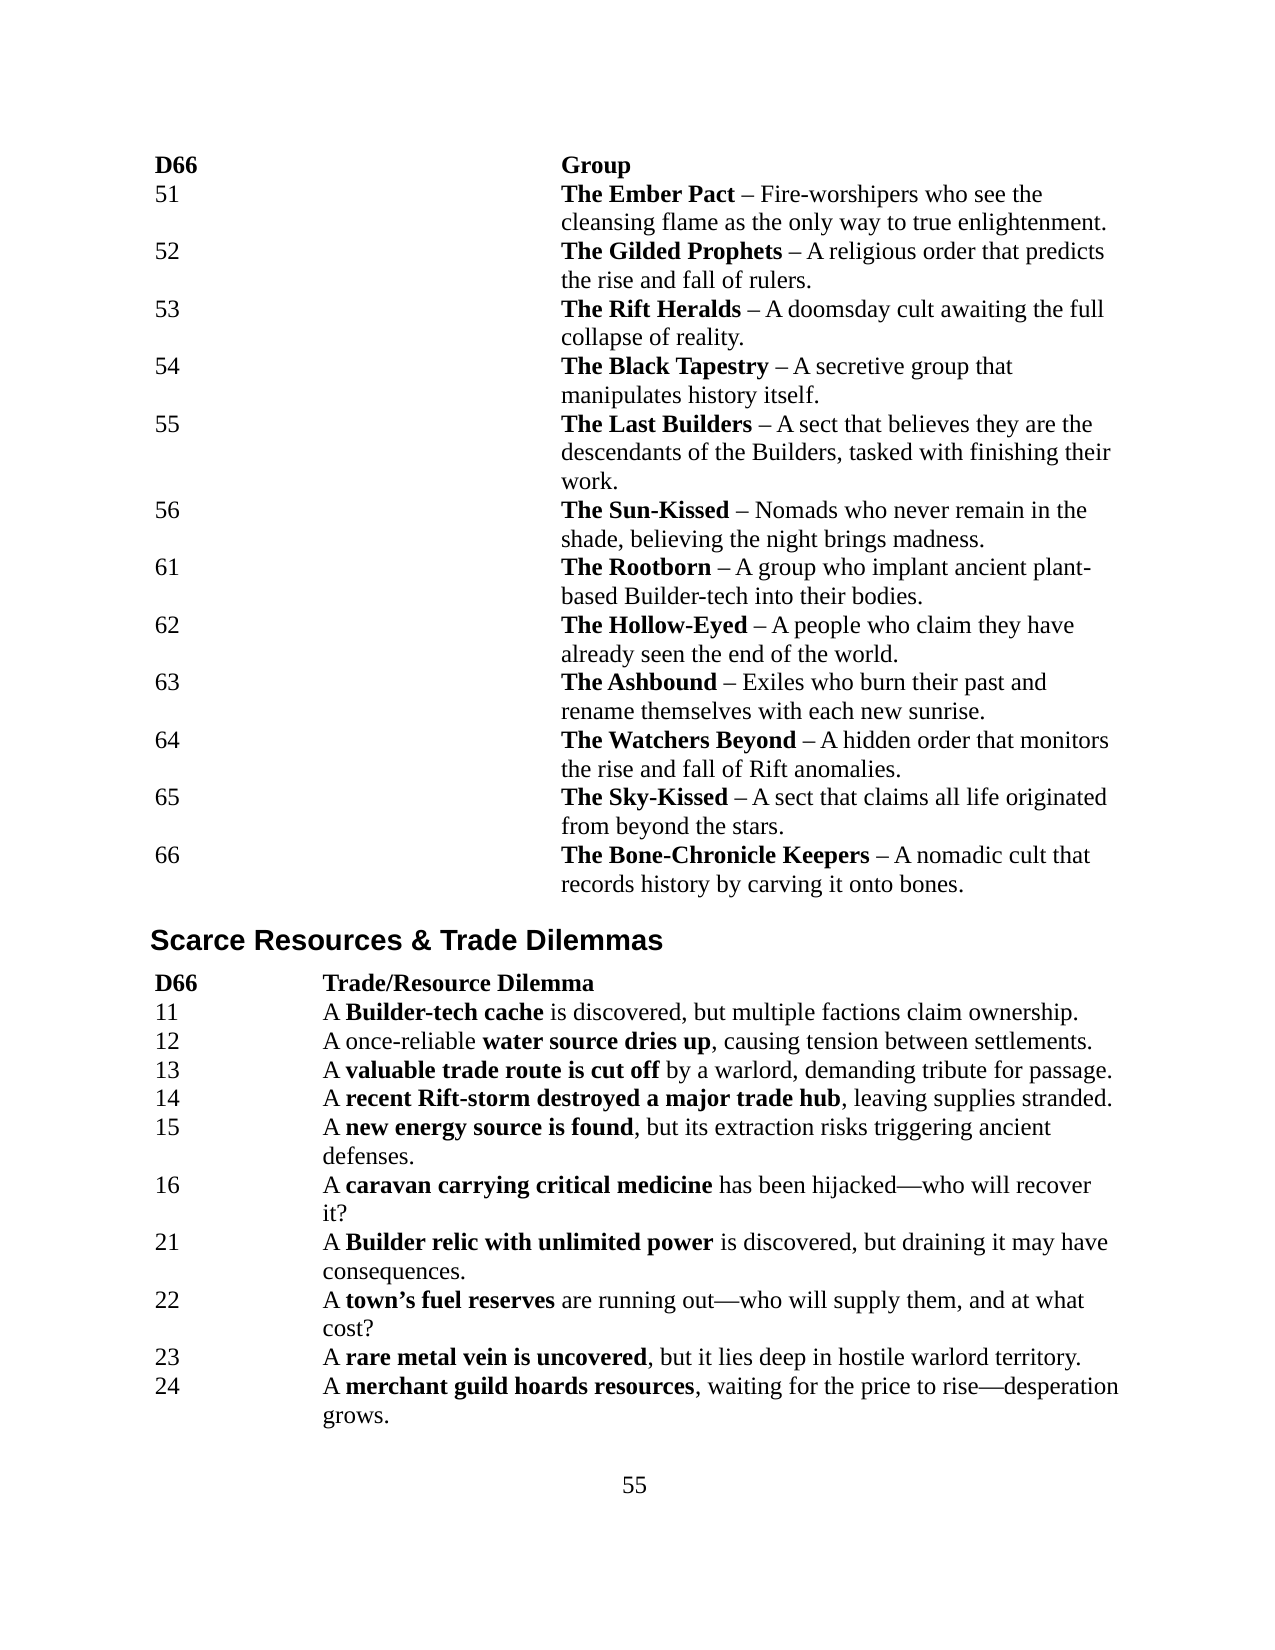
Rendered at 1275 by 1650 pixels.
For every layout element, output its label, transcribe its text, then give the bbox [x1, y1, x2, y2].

table_cell 65 [150, 783, 556, 840]
table_cell 22 [150, 1285, 318, 1342]
table_cell 66 [150, 840, 556, 897]
table_cell A new energy source is found, but its extraction risks triggering ancient defenses. [318, 1112, 1125, 1170]
table_cell 16 [150, 1170, 318, 1227]
table_cell 56 [150, 495, 556, 552]
table_cell 52 [150, 236, 556, 294]
table_cell 51 [150, 179, 556, 236]
table_cell The Sun-Kissed – Nomads who never remain in the shade, believing the night brings madness. [556, 495, 1125, 552]
table_cell 53 [150, 294, 556, 351]
table_cell 61 [150, 553, 556, 610]
table_cell The Rootborn – A group who implant ancient plant-based Builder-tech into their bodies. [556, 553, 1125, 610]
table_cell A Builder-tech cache is discovered, but multiple factions claim ownership. [318, 997, 1125, 1026]
table_cell A Builder relic with unlimited power is discovered, but draining it may have consequences. [318, 1227, 1125, 1285]
table_cell The Watchers Beyond – A hidden order that monitors the rise and fall of Rift anomalies. [556, 725, 1125, 782]
table_cell The Rift Heralds – A doomsday cult awaiting the full collapse of reality. [556, 294, 1125, 351]
table_header Trade/Resource Dilemma [318, 969, 1125, 997]
table_cell The Bone-Chronicle Keepers – A nomadic cult that records history by carving it onto bones. [556, 840, 1125, 897]
table_cell 64 [150, 725, 556, 782]
table_cell A merchant guild hoards resources, waiting for the price to rise—desperation grows. [318, 1371, 1125, 1428]
table_cell A once-reliable water source dries up, causing tension between settlements. [318, 1026, 1125, 1055]
table_cell 55 [150, 409, 556, 495]
table_cell 14 [150, 1084, 318, 1112]
table_cell 13 [150, 1055, 318, 1083]
table_cell A valuable trade route is cut off by a warlord, demanding tribute for passage. [318, 1055, 1125, 1083]
subtitle Scarce Resources & Trade Dilemmas [150, 922, 1125, 956]
table_cell 54 [150, 351, 556, 409]
table_cell A caravan carrying critical medicine has been hijacked—who will recover it? [318, 1170, 1125, 1227]
table_cell The Gilded Prophets – A religious order that predicts the rise and fall of rulers. [556, 236, 1125, 294]
table_header D66 [150, 969, 318, 997]
table_cell 63 [150, 668, 556, 725]
table_cell A recent Rift-storm destroyed a major trade hub, leaving supplies stranded. [318, 1084, 1125, 1112]
table_cell 24 [150, 1371, 318, 1428]
table_cell 15 [150, 1112, 318, 1170]
table_cell The Ember Pact – Fire-worshipers who see the cleansing flame as the only way to true enlightenment. [556, 179, 1125, 236]
table_cell 21 [150, 1227, 318, 1285]
table_header D66 [150, 150, 556, 179]
table_cell 12 [150, 1026, 318, 1055]
table_cell 23 [150, 1342, 318, 1371]
table_cell 11 [150, 997, 318, 1026]
table_cell The Ashbound – Exiles who burn their past and rename themselves with each new sunrise. [556, 668, 1125, 725]
table_cell The Hollow-Eyed – A people who claim they have already seen the end of the world. [556, 610, 1125, 667]
table_cell The Black Tapestry – A secretive group that manipulates history itself. [556, 351, 1125, 409]
table_header Group [556, 150, 1125, 179]
table_cell A rare metal vein is uncovered, but it lies deep in hostile warlord territory. [318, 1342, 1125, 1371]
table_cell The Sky-Kissed – A sect that claims all life originated from beyond the stars. [556, 783, 1125, 840]
table_cell The Last Builders – A sect that believes they are the descendants of the Builders, tasked with finishing their work. [556, 409, 1125, 495]
table_cell 62 [150, 610, 556, 667]
table_cell A town’s fuel reserves are running out—who will supply them, and at what cost? [318, 1285, 1125, 1342]
